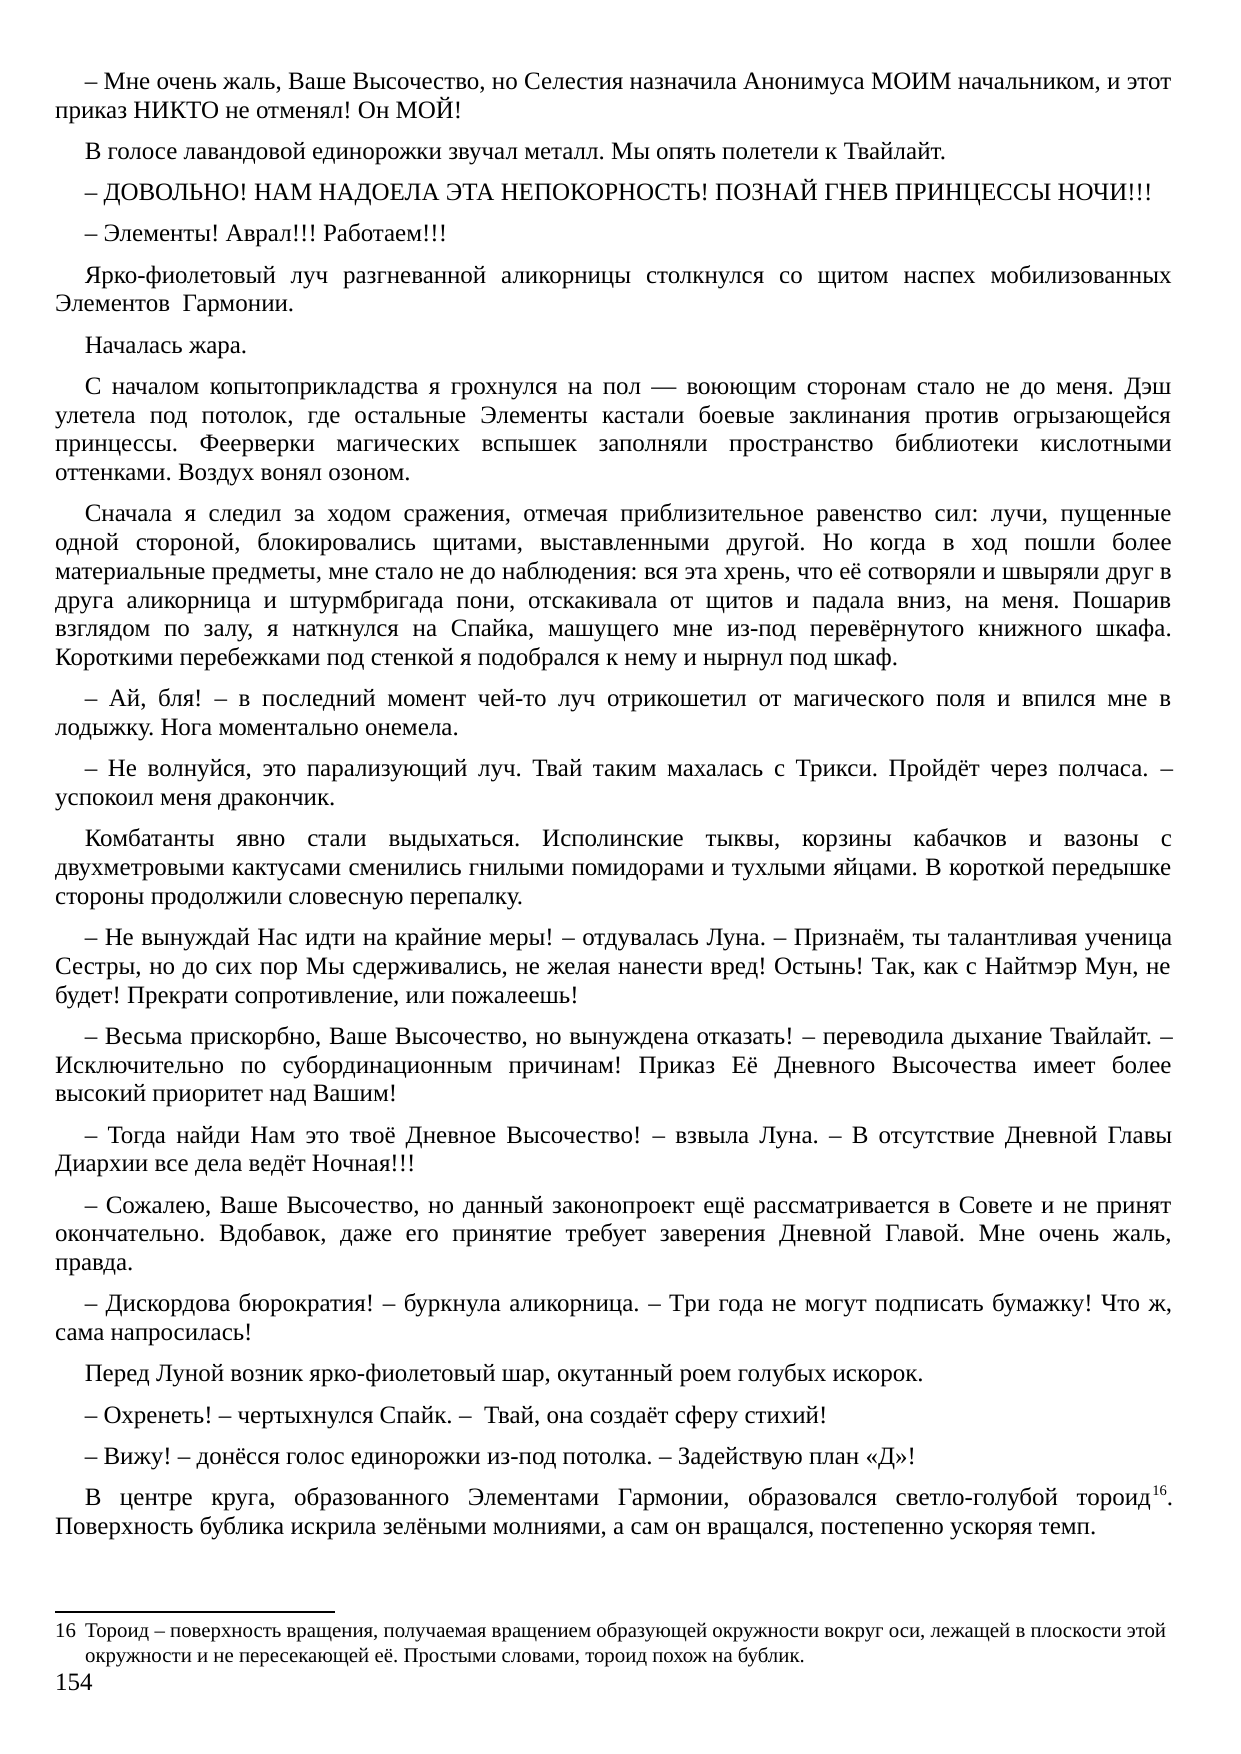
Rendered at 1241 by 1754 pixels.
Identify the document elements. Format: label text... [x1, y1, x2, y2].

text – Тогда найди Нам это твоё Дневное Высочество! – взвыла Луна. – В отсутствие Дневной Главы Диархии все дела ведёт Ночная!!! [55, 1120, 1173, 1177]
text Комбатанты явно стали выдыхаться. Исполинские тыквы, корзины кабачков и вазоны с двухметровыми кактусами сменились гнилыми помидорами и тухлыми яйцами. В короткой передышке стороны продолжили словесную перепалку. [55, 823, 1173, 910]
text – Дискордова бюрократия! – буркнула аликорница. – Три года не могут подписать бумажку! Что ж, сама напросилась! [55, 1288, 1173, 1346]
text – Вижу! – донёсся голос единорожки из-под потолка. – Задействую план «Д»! [55, 1441, 1173, 1470]
text – Охренеть! – чертыхнулся Спайк. – Твай, она создаёт сферу стихий! [55, 1400, 1173, 1428]
text – Не волнуйся, это парализующий луч. Твай таким махалась с Трикси. Пройдёт через полчаса. – успокоил меня дракончик. [55, 753, 1173, 811]
text С началом копытоприкладства я грохнулся на пол — воюющим сторонам стало не до меня. Дэш улетела под потолок, где остальные Элементы кастали боевые заклинания против огрызающейся принцессы. Феерверки магических вспышек заполняли пространство библиотеки кислотными оттенками. Воздух вонял озоном. [55, 371, 1173, 486]
text – Мне очень жаль, Ваше Высочество, но Селестия назначила Анонимуса МОИМ начальником, и этот приказ НИКТО не отменял! Он МОЙ! [55, 66, 1173, 123]
text Тороид – поверхность вращения, получаемая вращением образующей окружности вокруг оси, лежащей в плоскости этой окружности и не пересекающей её. Простыми словами, тороид похож на бублик. [55, 1618, 1173, 1667]
text – Весьма прискорбно, Ваше Высочество, но вынуждена отказать! – переводила дыхание Твайлайт. – Исключительно по субординационным причинам! Приказ Её Дневного Высочества имеет более высокий приоритет над Вашим! [55, 1021, 1173, 1107]
text Началась жара. [55, 330, 1173, 358]
text – Ай, бля! – в последний момент чей-то луч отрикошетил от магического поля и впился мне в лодыжку. Нога моментально онемела. [55, 683, 1173, 741]
text Ярко-фиолетовый луч разгневанной аликорницы столкнулся со щитом наспех мобилизованных Элементов Гармонии. [55, 260, 1173, 317]
text – Элементы! Аврал!!! Работаем!!! [55, 218, 1173, 247]
text В голосе лавандовой единорожки звучал металл. Мы опять полетели к Твайлайт. [55, 136, 1173, 165]
text – ДОВОЛЬНО! НАМ НАДОЕЛА ЭТА НЕПОКОРНОСТЬ! ПОЗНАЙ ГНЕВ ПРИНЦЕССЫ НОЧИ!!! [55, 177, 1173, 206]
text – Не вынуждай Нас идти на крайние меры! – отдувалась Луна. – Признаём, ты талантливая ученица Сестры, но до сих пор Мы сдерживались, не желая нанести вред! Остынь! Так, как с Найтмэр Мун, не будет! Прекрати сопротивление, или пожалеешь! [55, 922, 1173, 1008]
text Перед Луной возник ярко-фиолетовый шар, окутанный роем голубых искорок. [55, 1358, 1173, 1387]
text Сначала я следил за ходом сражения, отмечая приблизительное равенство сил: лучи, пущенные одной стороной, блокировались щитами, выставленными другой. Но когда в ход пошли более материальные предметы, мне стало не до наблюдения: вся эта хрень, что её сотворяли и швыряли друг в друга аликорница и штурмбригада пони, отскакивала от щитов и падала вниз, на меня. Пошарив взглядом по залу, я наткнулся на Спайка, машущего мне из-под перевёрнутого книжного шкафа. Короткими перебежками под стенкой я подобрался к нему и нырнул под шкаф. [55, 498, 1173, 671]
text – Сожалею, Ваше Высочество, но данный законопроект ещё рассматривается в Совете и не принят окончательно. Вдобавок, даже его принятие требует заверения Дневной Главой. Мне очень жаль, правда. [55, 1190, 1173, 1276]
text В центре круга, образованного Элементами Гармонии, образовался светло-голубой тороид. Поверхность бублика искрила зелёными молниями, а сам он вращался, постепенно ускоряя темп. [55, 1482, 1173, 1540]
